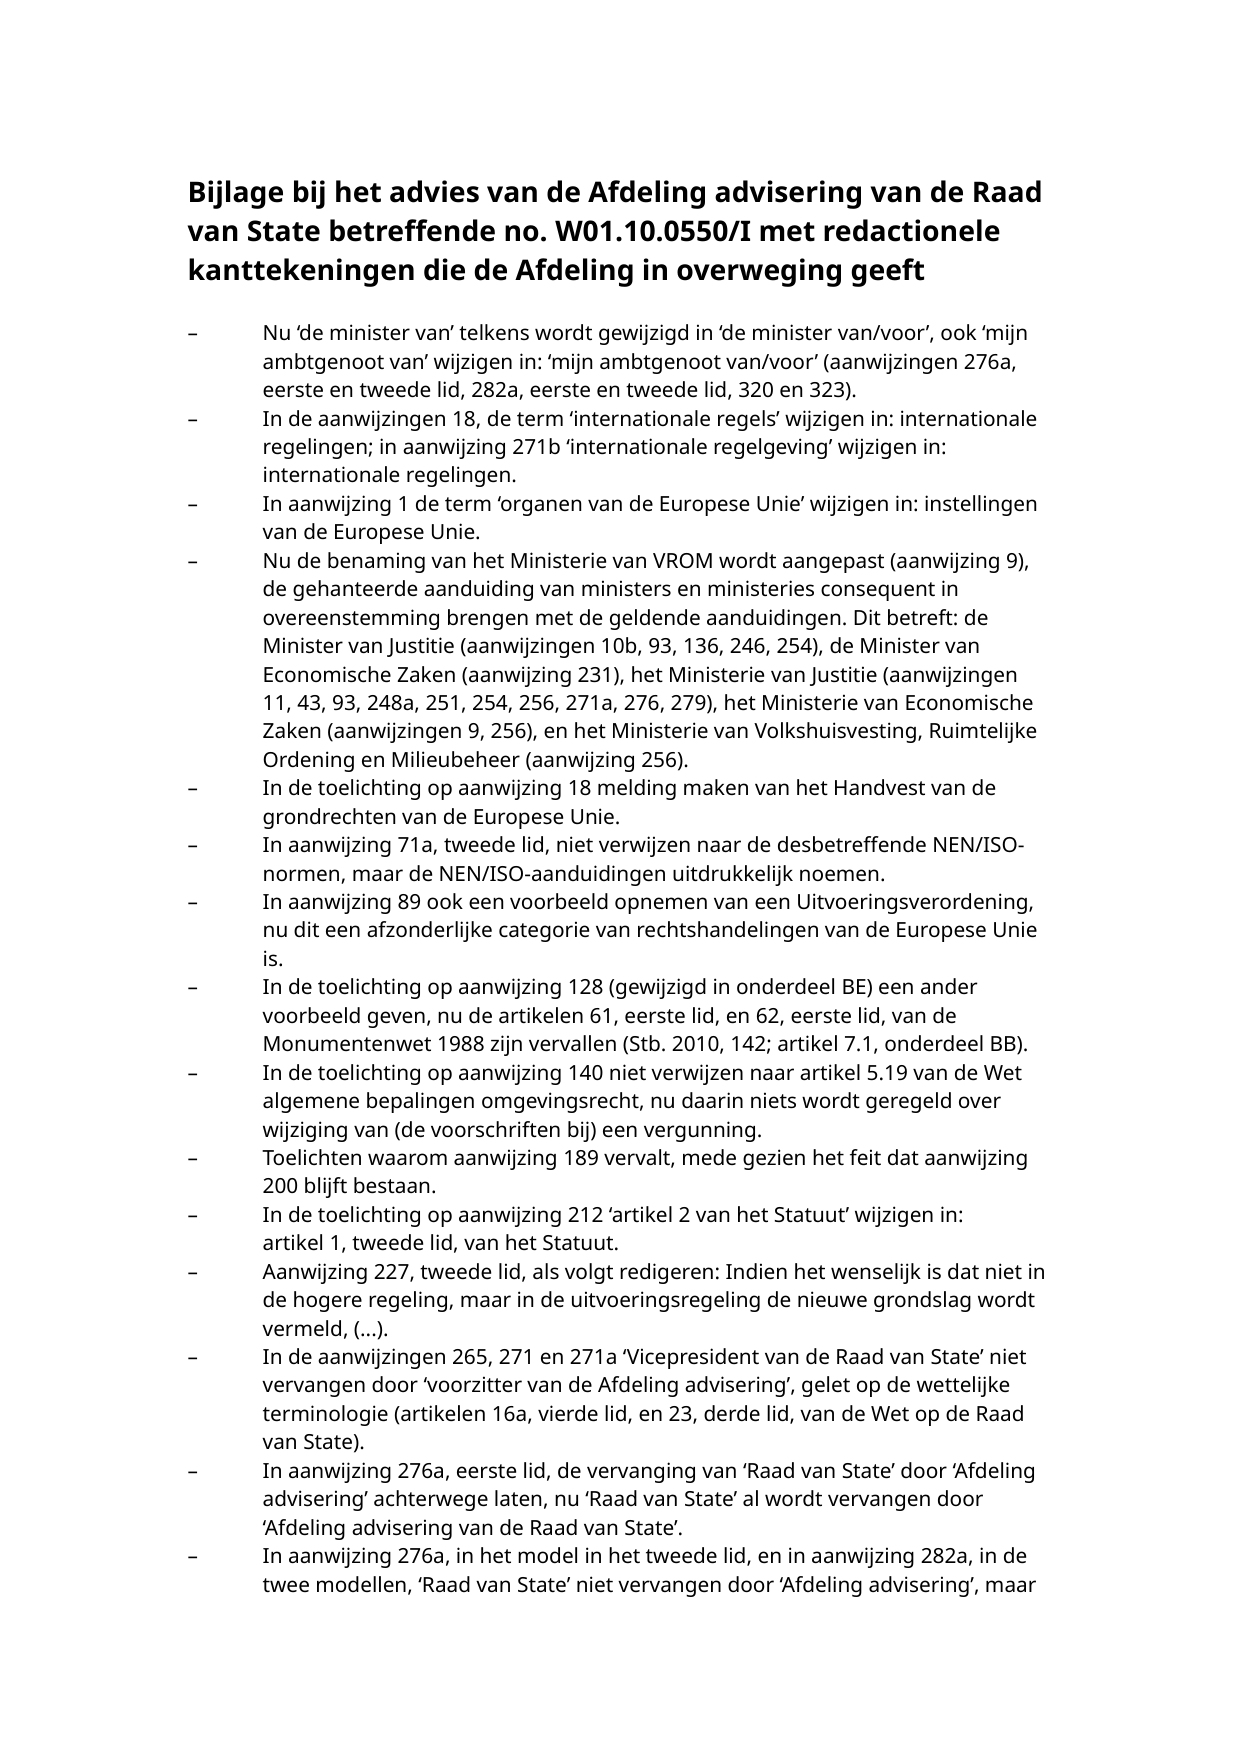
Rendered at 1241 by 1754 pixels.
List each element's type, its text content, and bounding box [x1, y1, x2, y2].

list In de aanwijzingen 265, 271 en 271a ‘Vicepresident van de Raad van State’ niet vervangen door ‘voorzitter van de Afdeling advisering’, gelet op de wettelijke terminologie (artikelen 16a, vierde lid, en 23, derde lid, van de Wet op de Raad van State). [187, 1342, 1053, 1456]
list Nu de benaming van het Ministerie van VROM wordt aangepast (aanwijzing 9), de gehanteerde aanduiding van ministers en ministeries consequent in overeenstemming brengen met de geldende aanduidingen. Dit betreft: de Minister van Justitie (aanwijzingen 10b, 93, 136, 246, 254), de Minister van Economische Zaken (aanwijzing 231), het Ministerie van Justitie (aanwijzingen 11, 43, 93, 248a, 251, 254, 256, 271a, 276, 279), het Ministerie van Economische Zaken (aanwijzingen 9, 256), en het Ministerie van Volkshuisvesting, Ruimtelijke Ordening en Milieubeheer (aanwijzing 256). [187, 546, 1053, 773]
subtitle Bijlage bij het advies van de Afdeling advisering van de Raad van State betreffende no. W01.10.0550/I met redactionele kanttekeningen die de Afdeling in overweging geeft [187, 172, 1053, 288]
list In de toelichting op aanwijzing 128 (gewijzigd in onderdeel BE) een ander voorbeeld geven, nu de artikelen 61, eerste lid, en 62, eerste lid, van de Monumentenwet 1988 zijn vervallen (Stb. 2010, 142; artikel 7.1, onderdeel BB). [187, 972, 1053, 1058]
list Toelichten waarom aanwijzing 189 vervalt, mede gezien het feit dat aanwijzing 200 blijft bestaan. [187, 1143, 1053, 1200]
list In aanwijzing 89 ook een voorbeeld opnemen van een Uitvoeringsverordening, nu dit een afzonderlijke categorie van rechtshandelingen van de Europese Unie is. [187, 887, 1053, 972]
list Nu ‘de minister van’ telkens wordt gewijzigd in ‘de minister van/voor’, ook ‘mijn ambtgenoot van’ wijzigen in: ‘mijn ambtgenoot van/voor’ (aanwijzingen 276a, eerste en tweede lid, 282a, eerste en tweede lid, 320 en 323). [187, 318, 1053, 404]
list In aanwijzing 1 de term ‘organen van de Europese Unie’ wijzigen in: instellingen van de Europese Unie. [187, 489, 1053, 546]
list In aanwijzing 276a, eerste lid, de vervanging van ‘Raad van State’ door ‘Afdeling advisering’ achterwege laten, nu ‘Raad van State’ al wordt vervangen door ‘Afdeling advisering van de Raad van State’. [187, 1456, 1053, 1541]
list In aanwijzing 276a, in het model in het tweede lid, en in aanwijzing 282a, in de twee modellen, ‘Raad van State’ niet vervangen door ‘Afdeling advisering’, maar [187, 1541, 1053, 1598]
list In de aanwijzingen 18, de term ‘internationale regels’ wijzigen in: internationale regelingen; in aanwijzing 271b ‘internationale regelgeving’ wijzigen in: internationale regelingen. [187, 404, 1053, 489]
list In aanwijzing 71a, tweede lid, niet verwijzen naar de desbetreffende NEN/ISO-normen, maar de NEN/ISO-aanduidingen uitdrukkelijk noemen. [187, 830, 1053, 887]
list In de toelichting op aanwijzing 212 ‘artikel 2 van het Statuut’ wijzigen in: artikel 1, tweede lid, van het Statuut. [187, 1200, 1053, 1257]
list In de toelichting op aanwijzing 18 melding maken van het Handvest van de grondrechten van de Europese Unie. [187, 773, 1053, 830]
list In de toelichting op aanwijzing 140 niet verwijzen naar artikel 5.19 van de Wet algemene bepalingen omgevingsrecht, nu daarin niets wordt geregeld over wijziging van (de voorschriften bij) een vergunning. [187, 1058, 1053, 1143]
list Aanwijzing 227, tweede lid, als volgt redigeren: Indien het wenselijk is dat niet in de hogere regeling, maar in de uitvoeringsregeling de nieuwe grondslag wordt vermeld, (...). [187, 1257, 1053, 1342]
